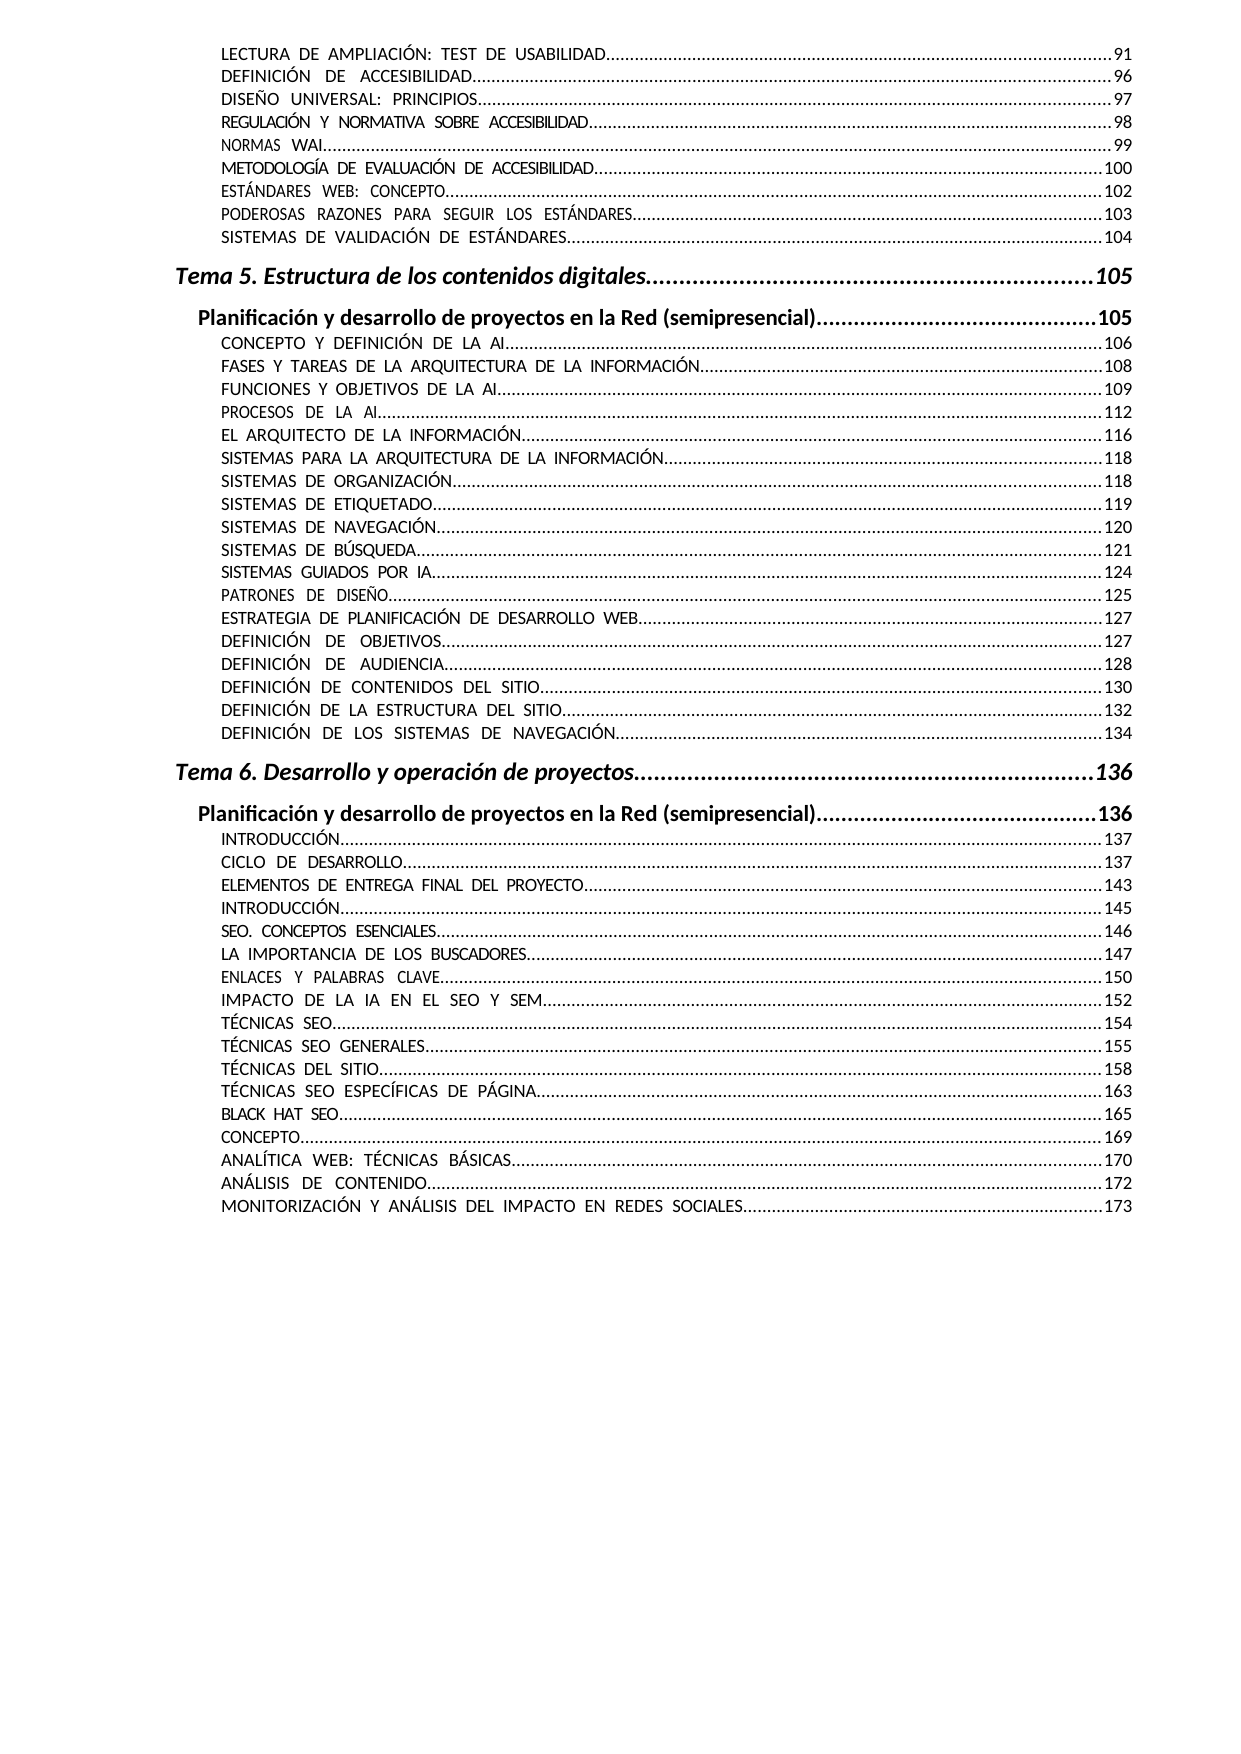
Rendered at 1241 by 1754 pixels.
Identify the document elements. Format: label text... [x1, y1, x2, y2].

text REGULACIÓN Y NORMATIVA SOBRE ACCESIBILIDAD 98 [221, 110, 1134, 133]
text SISTEMAS GUIADOS POR IA 124 [221, 561, 1134, 583]
text ENLACES Y PALABRAS CLAVE 150 [221, 965, 1134, 988]
text EL ARQUITECTO DE LA INFORMACIÓN 116 [221, 423, 1134, 446]
text TÉCNICAS SEO ESPECÍFICAS DE PÁGINA 163 [221, 1079, 1134, 1102]
text DEFINICIÓN DE ACCESIBILIDAD 96 [221, 64, 1134, 87]
text ELEMENTOS DE ENTREGA FINAL DEL PROYECTO 143 [221, 873, 1134, 896]
text DEFINICIÓN DE LA ESTRUCTURA DEL SITIO 132 [221, 698, 1134, 721]
text Tema 5. Estructura de los contenidos digitales 105 [175, 260, 1134, 291]
text TÉCNICAS DEL SITIO 158 [221, 1057, 1134, 1079]
text DEFINICIÓN DE AUDIENCIA 128 [221, 652, 1134, 675]
text SISTEMAS DE BÚSQUEDA 121 [221, 538, 1134, 561]
text ANÁLISIS DE CONTENIDO 172 [221, 1171, 1134, 1194]
text Planificación y desarrollo de proyectos en la Red (semipresencial) 105 [198, 303, 1134, 331]
text BLACK HAT SEO 165 [221, 1102, 1134, 1125]
text DEFINICIÓN DE OBJETIVOS 127 [221, 629, 1134, 652]
text CICLO DE DESARROLLO 137 [221, 850, 1134, 873]
text SISTEMAS PARA LA ARQUITECTURA DE LA INFORMACIÓN 118 [221, 446, 1134, 469]
text INTRODUCCIÓN 145 [221, 896, 1134, 919]
text LA IMPORTANCIA DE LOS BUSCADORES 147 [221, 942, 1134, 965]
text SISTEMAS DE NAVEGACIÓN 120 [221, 515, 1134, 538]
text Planificación y desarrollo de proyectos en la Red (semipresencial) 136 [198, 799, 1134, 827]
text IMPACTO DE LA IA EN EL SEO Y SEM 152 [221, 988, 1134, 1011]
text SISTEMAS DE ORGANIZACIÓN 118 [221, 469, 1134, 492]
text TÉCNICAS SEO GENERALES 155 [221, 1034, 1134, 1057]
text FUNCIONES Y OBJETIVOS DE LA AI 109 [221, 377, 1134, 400]
text DISEÑO UNIVERSAL: PRINCIPIOS 97 [221, 87, 1134, 110]
text PODEROSAS RAZONES PARA SEGUIR LOS ESTÁNDARES 103 [221, 202, 1134, 225]
text Tema 6. Desarrollo y operación de proyectos 136 [175, 756, 1134, 787]
text CONCEPTO Y DEFINICIÓN DE LA AI 106 [221, 331, 1134, 354]
text PATRONES DE DISEÑO 125 [221, 583, 1134, 606]
text SEO. CONCEPTOS ESENCIALES 146 [221, 919, 1134, 942]
text PROCESOS DE LA AI 112 [221, 400, 1134, 423]
text CONCEPTO 169 [221, 1125, 1134, 1148]
text FASES Y TAREAS DE LA ARQUITECTURA DE LA INFORMACIÓN 108 [221, 354, 1134, 377]
text ESTRATEGIA DE PLANIFICACIÓN DE DESARROLLO WEB 127 [221, 606, 1134, 629]
text LECTURA DE AMPLIACIÓN: TEST DE USABILIDAD 91 [221, 42, 1134, 64]
text NORMAS WAI 99 [221, 133, 1134, 156]
text MONITORIZACIÓN Y ANÁLISIS DEL IMPACTO EN REDES SOCIALES 173 [221, 1194, 1134, 1217]
text SISTEMAS DE ETIQUETADO 119 [221, 492, 1134, 515]
text METODOLOGÍA DE EVALUACIÓN DE ACCESIBILIDAD 100 [221, 156, 1134, 179]
text SISTEMAS DE VALIDACIÓN DE ESTÁNDARES 104 [221, 225, 1134, 248]
text TÉCNICAS SEO 154 [221, 1011, 1134, 1034]
text INTRODUCCIÓN 137 [221, 827, 1134, 850]
text DEFINICIÓN DE CONTENIDOS DEL SITIO 130 [221, 675, 1134, 698]
text DEFINICIÓN DE LOS SISTEMAS DE NAVEGACIÓN 134 [221, 721, 1134, 744]
text ANALÍTICA WEB: TÉCNICAS BÁSICAS 170 [221, 1148, 1134, 1171]
text ESTÁNDARES WEB: CONCEPTO 102 [221, 179, 1134, 202]
